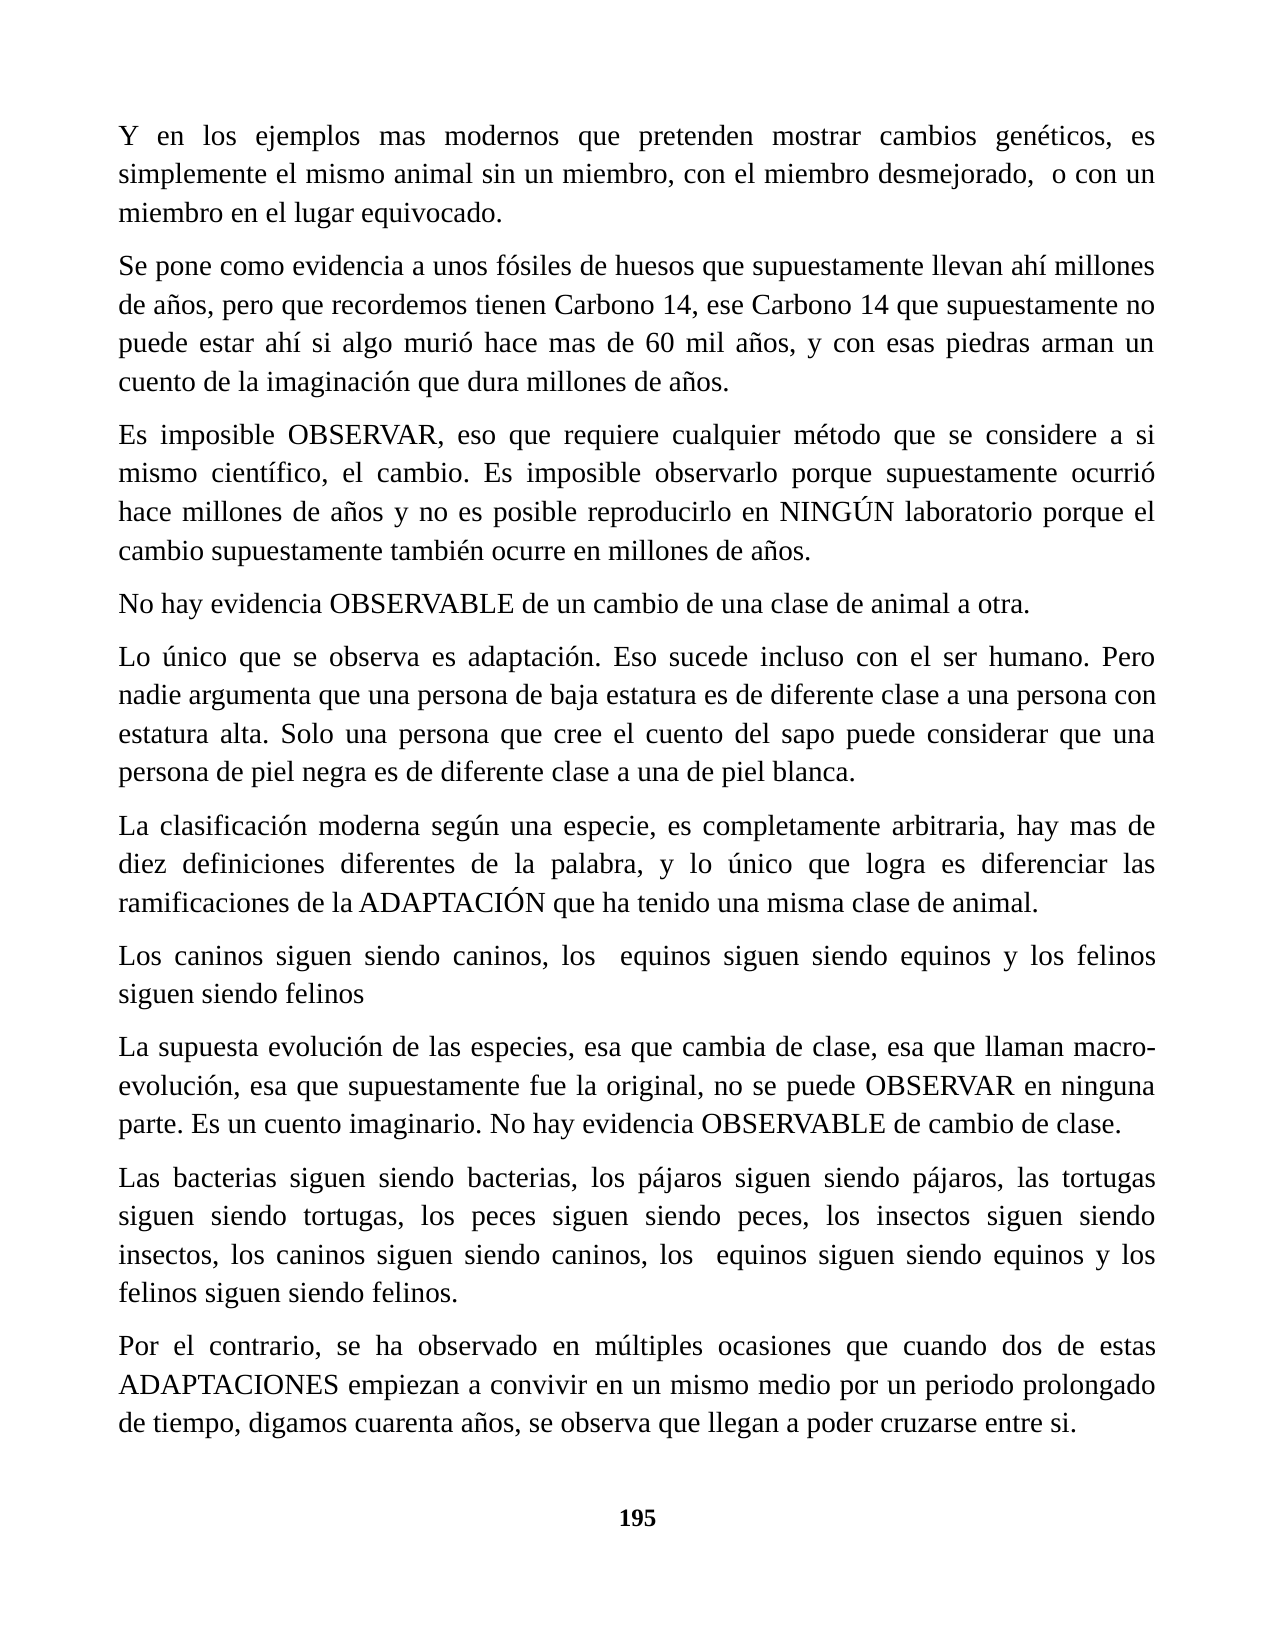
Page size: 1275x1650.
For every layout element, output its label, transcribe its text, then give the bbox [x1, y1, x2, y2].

text La supuesta evolución de las especies, esa que cambia de clase, esa que llaman macro-evolución, esa que supuestamente fue la original, no se puede OBSERVAR en ninguna parte. Es un cuento imaginario. No hay evidencia OBSERVABLE de cambio de clase. [118, 1029, 1157, 1140]
text Por el contrario, se ha observado en múltiples ocasiones que cuando dos de estas ADAPTACIONES empiezan a convivir en un mismo medio por un periodo prolongado de tiempo, digamos cuarenta años, se observa que llegan a poder cruzarse entre si. [118, 1328, 1157, 1439]
text La clasificación moderna según una especie, es completamente arbitraria, hay mas de diez definiciones diferentes de la palabra, y lo único que logra es diferenciar las ramificaciones de la ADAPTACIÓN que ha tenido una misma clase de animal. [118, 808, 1157, 918]
text Los caninos siguen siendo caninos, los equinos siguen siendo equinos y los felinos siguen siendo felinos [118, 938, 1157, 1010]
text No hay evidencia OBSERVABLE de un cambio de una clase de animal a otra. [118, 586, 1157, 619]
text Las bacterias siguen siendo bacterias, los pájaros siguen siendo pájaros, las tortugas siguen siendo tortugas, los peces siguen siendo peces, los insectos siguen siendo insectos, los caninos siguen siendo caninos, los equinos siguen siendo equinos y los felinos siguen siendo felinos. [118, 1160, 1157, 1309]
text Es imposible OBSERVAR, eso que requiere cualquier método que se considere a si mismo científico, el cambio. Es imposible observarlo porque supuestamente ocurrió hace millones de años y no es posible reproducirlo en NINGÚN laboratorio porque el cambio supuestamente también ocurre en millones de años. [118, 417, 1157, 566]
text Lo único que se observa es adaptación. Eso sucede incluso con el ser humano. Pero nadie argumenta que una persona de baja estatura es de diferente clase a una persona con estatura alta. Solo una persona que cree el cuento del sapo puede considerar que una persona de piel negra es de diferente clase a una de piel blanca. [118, 639, 1157, 788]
text Se pone como evidencia a unos fósiles de huesos que supuestamente llevan ahí millones de años, pero que recordemos tienen Carbono 14, ese Carbono 14 que supuestamente no puede estar ahí si algo murió hace mas de 60 mil años, y con esas piedras arman un cuento de la imaginación que dura millones de años. [118, 248, 1157, 397]
text Y en los ejemplos mas modernos que pretenden mostrar cambios genéticos, es simplemente el mismo animal sin un miembro, con el miembro desmejorado, o con un miembro en el lugar equivocado. [118, 118, 1157, 229]
